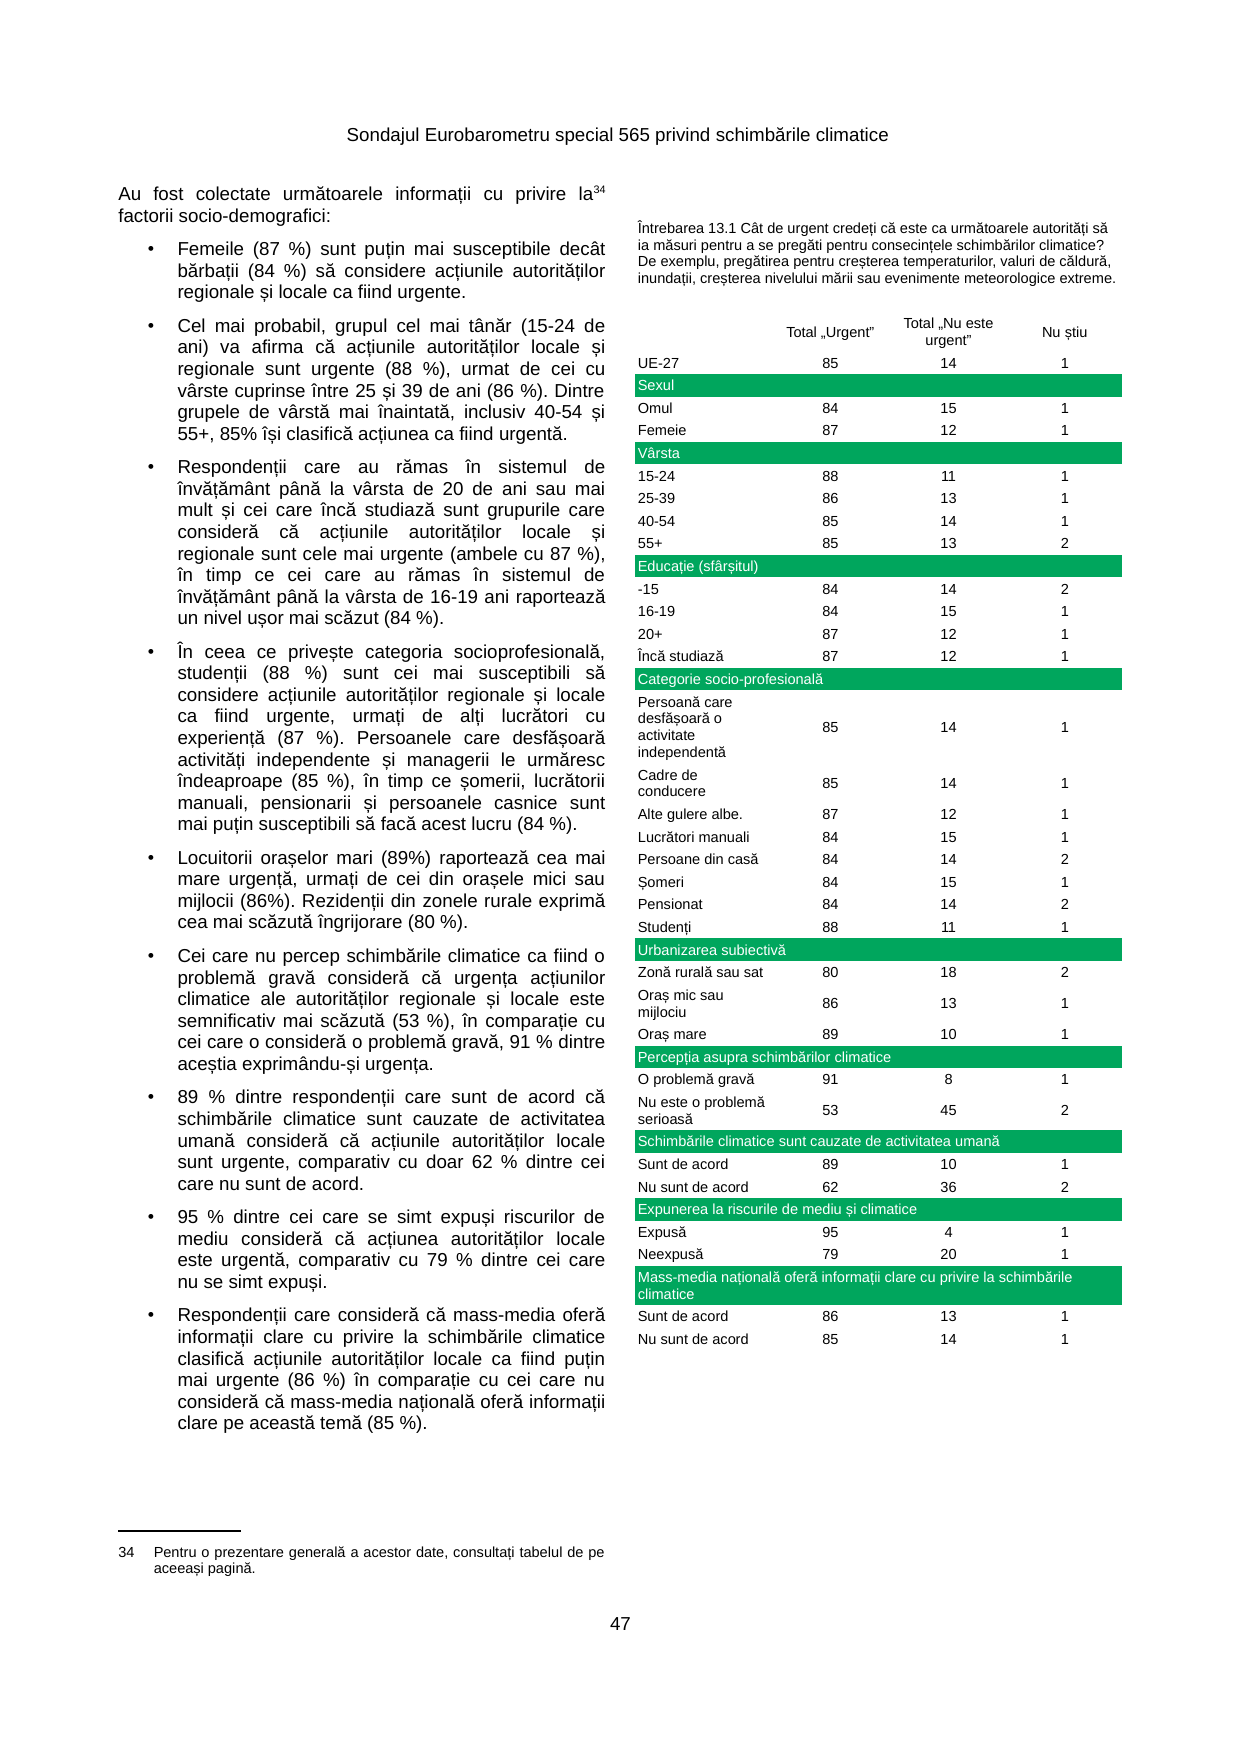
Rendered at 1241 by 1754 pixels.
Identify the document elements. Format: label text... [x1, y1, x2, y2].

table_cell 13 [890, 984, 1007, 1023]
table_cell 11 [890, 916, 1007, 938]
table_cell 4 [890, 1221, 1007, 1243]
table_cell 84 [771, 871, 890, 893]
list Femeile (87 %) sunt puțin mai susceptibile decât bărbații (84 %) să considere acțiunile autorităților regionale și locale ca fiind urgente. [148, 238, 605, 303]
table_cell 15 [890, 871, 1007, 893]
table_cell Studenți [635, 916, 771, 938]
table_cell Sunt de acord [635, 1305, 771, 1328]
table_cell 1 [1007, 464, 1122, 487]
table_cell 1 [1007, 1328, 1122, 1350]
table_cell 1 [1007, 1023, 1122, 1046]
table_cell Expunerea la riscurile de mediu și climatice [635, 1198, 1122, 1221]
list 95 % dintre cei care se simt expuși riscurilor de mediu consideră că acțiunea autorităților locale este urgentă, comparativ cu 79 % dintre cei care nu se simt expuși. [148, 1206, 605, 1292]
table_cell 12 [890, 419, 1007, 442]
table_cell [635, 289, 771, 312]
table_cell Mass-media națională oferă informații clare cu privire la schimbările climatice [635, 1266, 1122, 1305]
table_cell 14 [890, 690, 1007, 763]
table_cell 10 [890, 1153, 1007, 1175]
table_cell 1 [1007, 510, 1122, 532]
table_cell 16-19 [635, 600, 771, 623]
table_cell 1 [1007, 871, 1122, 893]
table_cell Expusă [635, 1221, 771, 1243]
table_cell 2 [1007, 1091, 1122, 1130]
table_cell 79 [771, 1243, 890, 1266]
table_cell 1 [1007, 825, 1122, 848]
table_cell 84 [771, 600, 890, 623]
table_cell 2 [1007, 578, 1122, 600]
table_cell Oraș mare [635, 1023, 771, 1046]
table_cell 14 [890, 763, 1007, 803]
table_cell 1 [1007, 487, 1122, 509]
table_cell 1 [1007, 763, 1122, 803]
table_cell 1 [1007, 351, 1122, 374]
table_cell 14 [890, 510, 1007, 532]
table_cell Nu știu [1007, 312, 1122, 351]
table_cell O problemă gravă [635, 1068, 771, 1091]
table_cell UE-27 [635, 351, 771, 374]
text Au fost colectate următoarele informații cu privire la factorii socio-demografici: [118, 183, 605, 226]
table_cell Alte gulere albe. [635, 803, 771, 825]
table_cell 1 [1007, 1068, 1122, 1091]
table_cell 13 [890, 487, 1007, 509]
table_cell 89 [771, 1153, 890, 1175]
table_cell 1 [1007, 623, 1122, 645]
table_cell Neexpusă [635, 1243, 771, 1266]
table_cell 53 [771, 1091, 890, 1130]
table_cell 40-54 [635, 510, 771, 532]
table_cell 84 [771, 848, 890, 871]
table_cell 45 [890, 1091, 1007, 1130]
table_cell 14 [890, 848, 1007, 871]
table_cell 10 [890, 1023, 1007, 1046]
table_cell Categorie socio-profesională [635, 668, 1122, 690]
table_cell 1 [1007, 645, 1122, 668]
table_cell 1 [1007, 1221, 1122, 1243]
table_cell 15 [890, 397, 1007, 419]
table_cell 1 [1007, 690, 1122, 763]
table_cell Încă studiază [635, 645, 771, 668]
table_cell 13 [890, 1305, 1007, 1328]
table_cell Total „Nu este urgent” [890, 312, 1007, 351]
table_cell 1 [1007, 1243, 1122, 1266]
table_cell 1 [1007, 600, 1122, 623]
table_cell Total „Urgent” [771, 312, 890, 351]
table_cell 95 [771, 1221, 890, 1243]
table_cell 89 [771, 1023, 890, 1046]
table_cell [771, 289, 890, 312]
table_cell Zonă rurală sau sat [635, 961, 771, 983]
table_cell 12 [890, 803, 1007, 825]
table_cell 1 [1007, 984, 1122, 1023]
table_cell Șomeri [635, 871, 771, 893]
table_cell 86 [771, 487, 890, 509]
table_cell 15 [890, 600, 1007, 623]
table_cell Oraș mic sau mijlociu [635, 984, 771, 1023]
table_cell 12 [890, 645, 1007, 668]
table_cell [1007, 289, 1122, 312]
table_cell 62 [771, 1175, 890, 1198]
table_cell 87 [771, 803, 890, 825]
table_cell 14 [890, 1328, 1007, 1350]
table_cell 14 [890, 578, 1007, 600]
table_cell 1 [1007, 1153, 1122, 1175]
table_cell 36 [890, 1175, 1007, 1198]
table_cell 86 [771, 984, 890, 1023]
table_cell 1 [1007, 419, 1122, 442]
table_cell 11 [890, 464, 1007, 487]
table_cell Educație (sfârșitul) [635, 555, 1122, 577]
table_cell 2 [1007, 961, 1122, 983]
table_cell 85 [771, 690, 890, 763]
table_cell Urbanizarea subiectivă [635, 938, 1122, 961]
table_cell Schimbările climatice sunt cauzate de activitatea umană [635, 1130, 1122, 1153]
table_cell 85 [771, 763, 890, 803]
list Respondenții care au rămas în sistemul de învățământ până la vârsta de 20 de ani sau mai mult și cei care încă studiază sunt grupurile care consideră că acțiunile autorităților locale și regionale sunt cele mai urgente (ambele cu 87 %), în timp ce cei care au rămas în sistemul de învățământ până la vârsta de 16-19 ani raportează un nivel ușor mai scăzut (84 %). [148, 456, 605, 629]
table_cell 88 [771, 916, 890, 938]
table_cell Lucrători manuali [635, 825, 771, 848]
table_cell 85 [771, 532, 890, 555]
table_cell 2 [1007, 893, 1122, 916]
table_cell 25-39 [635, 487, 771, 509]
table_cell 55+ [635, 532, 771, 555]
table_cell 1 [1007, 916, 1122, 938]
table_cell Femeie [635, 419, 771, 442]
table_cell 85 [771, 351, 890, 374]
table_cell 84 [771, 825, 890, 848]
table_cell Persoane din casă [635, 848, 771, 871]
list Cel mai probabil, grupul cel mai tânăr (15-24 de ani) va afirma că acțiunile autorităților locale și regionale sunt urgente (88 %), urmat de cei cu vârste cuprinse între 25 și 39 de ani (86 %). Dintre grupele de vârstă mai înaintată, inclusiv 40-54 și 55+, 85% își clasifică acțiunea ca fiind urgentă. [148, 315, 605, 444]
table_cell Percepția asupra schimbărilor climatice [635, 1046, 1122, 1068]
table_cell -15 [635, 578, 771, 600]
table_header Întrebarea 13.1 Cât de urgent credeți că este ca următoarele autorități să ia măsuri pentru a se pregăti pentru consecințele schimbărilor climatice? De exemplu, pregătirea pentru creșterea temperaturilor, valuri de căldură, inundații, creșterea nivelului mării sau evenimente meteorologice extreme. [635, 216, 1122, 289]
table_cell 12 [890, 623, 1007, 645]
table_cell Nu sunt de acord [635, 1328, 771, 1350]
table_cell 88 [771, 464, 890, 487]
list În ceea ce privește categoria socioprofesională, studenții (88 %) sunt cei mai susceptibili să considere acțiunile autorităților regionale și locale ca fiind urgente, urmați de alți lucrători cu experiență (87 %). Persoanele care desfășoară activități independente și managerii le urmăresc îndeaproape (85 %), în timp ce șomerii, lucrătorii manuali, pensionarii și persoanele casnice sunt mai puțin susceptibili să facă acest lucru (84 %). [148, 641, 605, 835]
table_cell 8 [890, 1068, 1007, 1091]
table_cell 20+ [635, 623, 771, 645]
table_cell 1 [1007, 397, 1122, 419]
table_cell Pensionat [635, 893, 771, 916]
table_cell [890, 289, 1007, 312]
list Cei care nu percep schimbările climatice ca fiind o problemă gravă consideră că urgența acțiunilor climatice ale autorităților regionale și locale este semnificativ mai scăzută (53 %), în comparație cu cei care o consideră o problemă gravă, 91 % dintre aceștia exprimându-și urgența. [148, 945, 605, 1074]
table_cell 2 [1007, 532, 1122, 555]
table_cell 87 [771, 645, 890, 668]
table_cell 1 [1007, 1305, 1122, 1328]
table_cell 18 [890, 961, 1007, 983]
table_cell 87 [771, 419, 890, 442]
list Locuitorii orașelor mari (89%) raportează cea mai mare urgență, urmați de cei din orașele mici sau mijlocii (86%). Rezidenții din zonele rurale exprimă cea mai scăzută îngrijorare (80 %). [148, 847, 605, 933]
table_cell 85 [771, 1328, 890, 1350]
table_cell 2 [1007, 1175, 1122, 1198]
table_cell 86 [771, 1305, 890, 1328]
table_cell 14 [890, 893, 1007, 916]
table_cell Nu sunt de acord [635, 1175, 771, 1198]
table_cell 84 [771, 893, 890, 916]
table_cell 13 [890, 532, 1007, 555]
table_cell Sexul [635, 374, 1122, 397]
table_cell 2 [1007, 848, 1122, 871]
table_cell 84 [771, 578, 890, 600]
table_cell 20 [890, 1243, 1007, 1266]
table_cell [635, 312, 771, 351]
list Respondenții care consideră că mass-media oferă informații clare cu privire la schimbările climatice clasifică acțiunile autorităților locale ca fiind puțin mai urgente (86 %) în comparație cu cei care nu consideră că mass-media națională oferă informații clare pe această temă (85 %). [148, 1304, 605, 1434]
table_cell 84 [771, 397, 890, 419]
text Pentru o prezentare generală a acestor date, consultați tabelul de pe aceeași pagină. [118, 1543, 605, 1577]
table_cell 91 [771, 1068, 890, 1091]
list 89 % dintre respondenții care sunt de acord că schimbările climatice sunt cauzate de activitatea umană consideră că acțiunile autorităților locale sunt urgente, comparativ cu doar 62 % dintre cei care nu sunt de acord. [148, 1086, 605, 1194]
table_cell Nu este o problemă serioasă [635, 1091, 771, 1130]
table_cell 15-24 [635, 464, 771, 487]
table_cell 1 [1007, 803, 1122, 825]
table_cell 87 [771, 623, 890, 645]
table_cell Omul [635, 397, 771, 419]
table_cell 85 [771, 510, 890, 532]
table_cell 80 [771, 961, 890, 983]
table_cell Sunt de acord [635, 1153, 771, 1175]
table_cell Persoană care desfășoară o activitate independentă [635, 690, 771, 763]
table_cell Cadre de conducere [635, 763, 771, 803]
table_cell Vârsta [635, 442, 1122, 464]
table_cell 14 [890, 351, 1007, 374]
table_cell 15 [890, 825, 1007, 848]
